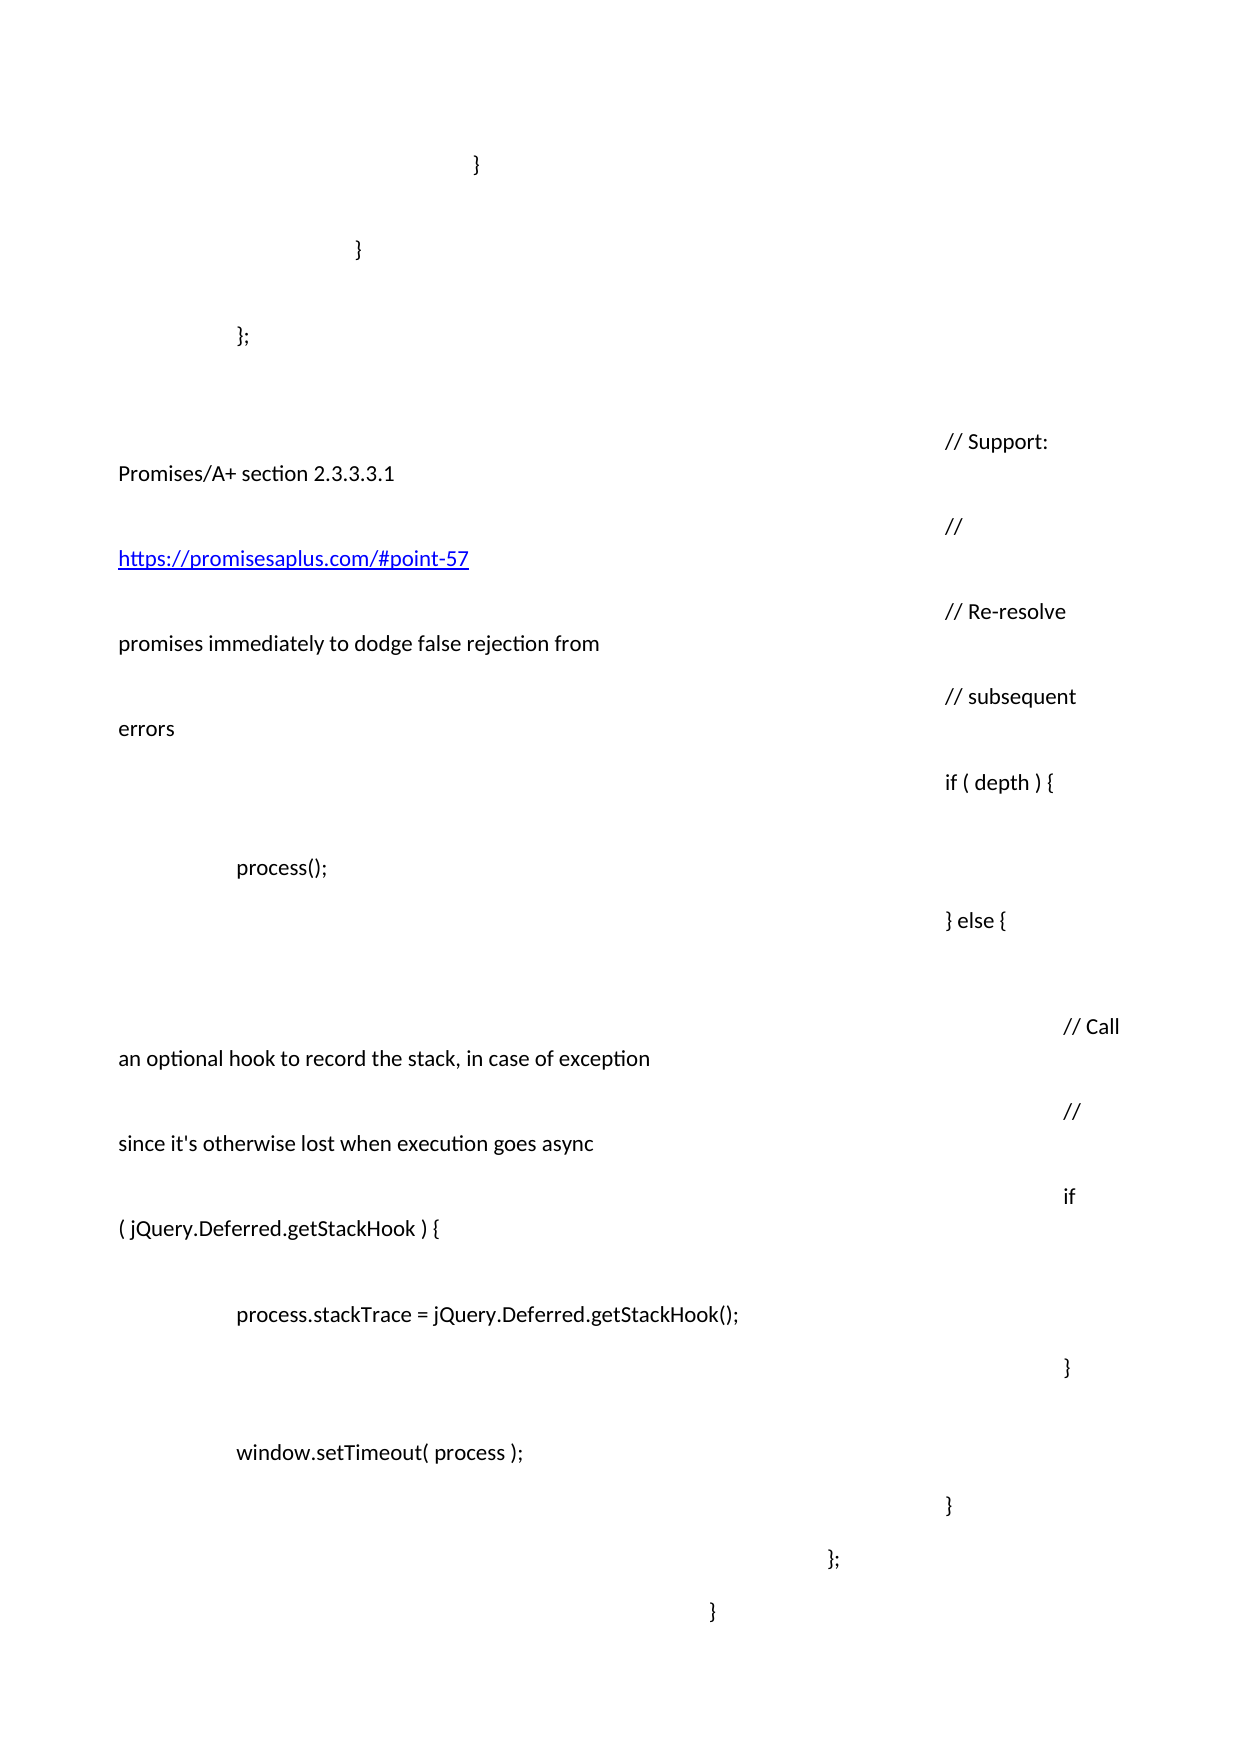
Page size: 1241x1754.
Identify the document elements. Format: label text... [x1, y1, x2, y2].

text } [118, 1491, 1122, 1519]
text if ( depth ) { [118, 768, 1122, 796]
text } else { [118, 906, 1122, 934]
text } [118, 1597, 1122, 1625]
text }; [118, 288, 1122, 349]
text // since it's otherwise lost when execution goes async [118, 1097, 1122, 1157]
text if ( jQuery.Deferred.getStackHook ) { [118, 1182, 1122, 1242]
text // subsequent errors [118, 682, 1122, 743]
text process.stackTrace = jQuery.Deferred.getStackHook(); [118, 1267, 1122, 1328]
text } [118, 118, 1122, 178]
text // Call an optional hook to record the stack, in case of exception [118, 1012, 1122, 1072]
text } [118, 1353, 1122, 1381]
text // Re-resolve promises immediately to dodge false rejection from [118, 597, 1122, 657]
text // Support: Promises/A+ section 2.3.3.3.1 [118, 427, 1122, 487]
text } [118, 203, 1122, 263]
text process(); [118, 821, 1122, 881]
text }; [118, 1544, 1122, 1572]
text window.setTimeout( process ); [118, 1406, 1122, 1466]
text // https://promisesaplus.com/#point-57 [118, 512, 1122, 572]
